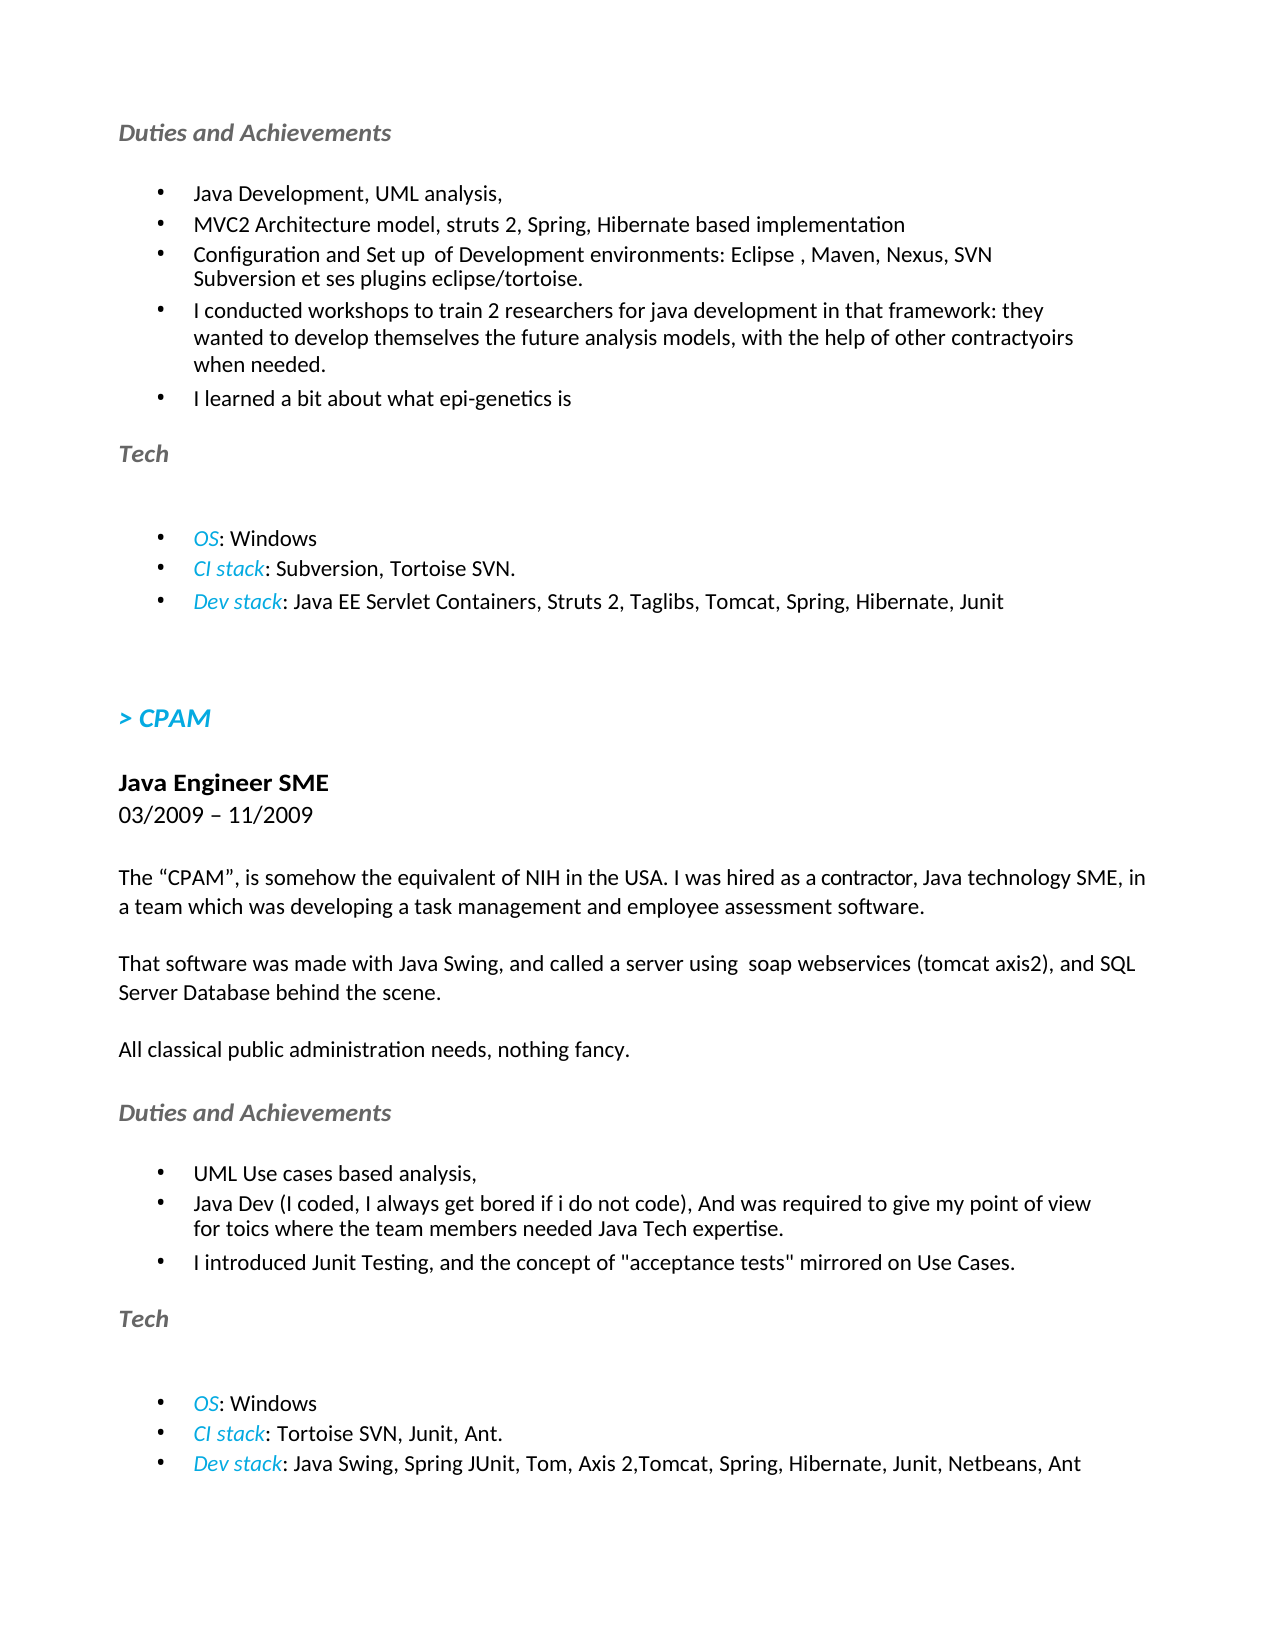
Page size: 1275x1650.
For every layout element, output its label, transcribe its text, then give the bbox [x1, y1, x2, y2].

list Dev stack: Java EE Servlet Containers, Struts 2, Taglibs, Tomcat, Spring, Hibernate, Junit [156, 582, 1169, 617]
text Duties and Achievements [118, 1097, 1169, 1127]
subtitle > CPAM [118, 701, 1169, 734]
list OS: Windows [156, 1387, 1169, 1418]
text Duties and Achievements [118, 117, 1169, 148]
text That software was made with Java Swing, and called a server using soap webservices (tomcat axis2), and SQL Server Database behind the scene. [118, 949, 1153, 1006]
list I introduced Junit Testing, and the concept of "acceptance tests" mirrored on Use Cases. [156, 1242, 1169, 1278]
list CI stack: Subversion, Tortoise SVN. [156, 552, 1169, 582]
list Configuration and Set up of Development environments: Eclipse , Maven, Nexus, SVN Subversion et ses plugins eclipse/tortoise. [156, 239, 1066, 292]
text 03/2009 – 11/2009 [118, 799, 1169, 830]
list I conducted workshops to train 2 researchers for java development in that framework: they wanted to develop themselves the future analysis models, with the help of other contractyoirs when needed. [156, 292, 1118, 378]
text Java Engineer SME [118, 768, 1169, 798]
text The “CPAM”, is somehow the equivalent of NIH in the USA. I was hired as a contractor, Java technology SME, in a team which was developing a task management and employee assessment software. [118, 863, 1153, 920]
text All classical public administration needs, nothing fancy. [118, 1035, 1169, 1063]
list UML Use cases based analysis, [156, 1154, 1169, 1188]
text Tech [118, 1303, 1169, 1334]
text Tech [118, 438, 1169, 469]
list Java Dev (I coded, I always get bored if i do not code), And was required to give my point of view for toics where the team members needed Java Tech expertise. [156, 1188, 1113, 1242]
list CI stack: Tortoise SVN, Junit, Ant. [156, 1418, 1169, 1448]
list Java Development, UML analysis, [156, 174, 1169, 209]
list I learned a bit about what epi-genetics is [156, 378, 1169, 414]
list OS: Windows [156, 522, 1169, 552]
list Dev stack: Java Swing, Spring JUnit, Tom, Axis 2,Tomcat, Spring, Hibernate, Junit, Netbeans, Ant [156, 1448, 1143, 1477]
list MVC2 Architecture model, struts 2, Spring, Hibernate based implementation [156, 209, 1169, 239]
